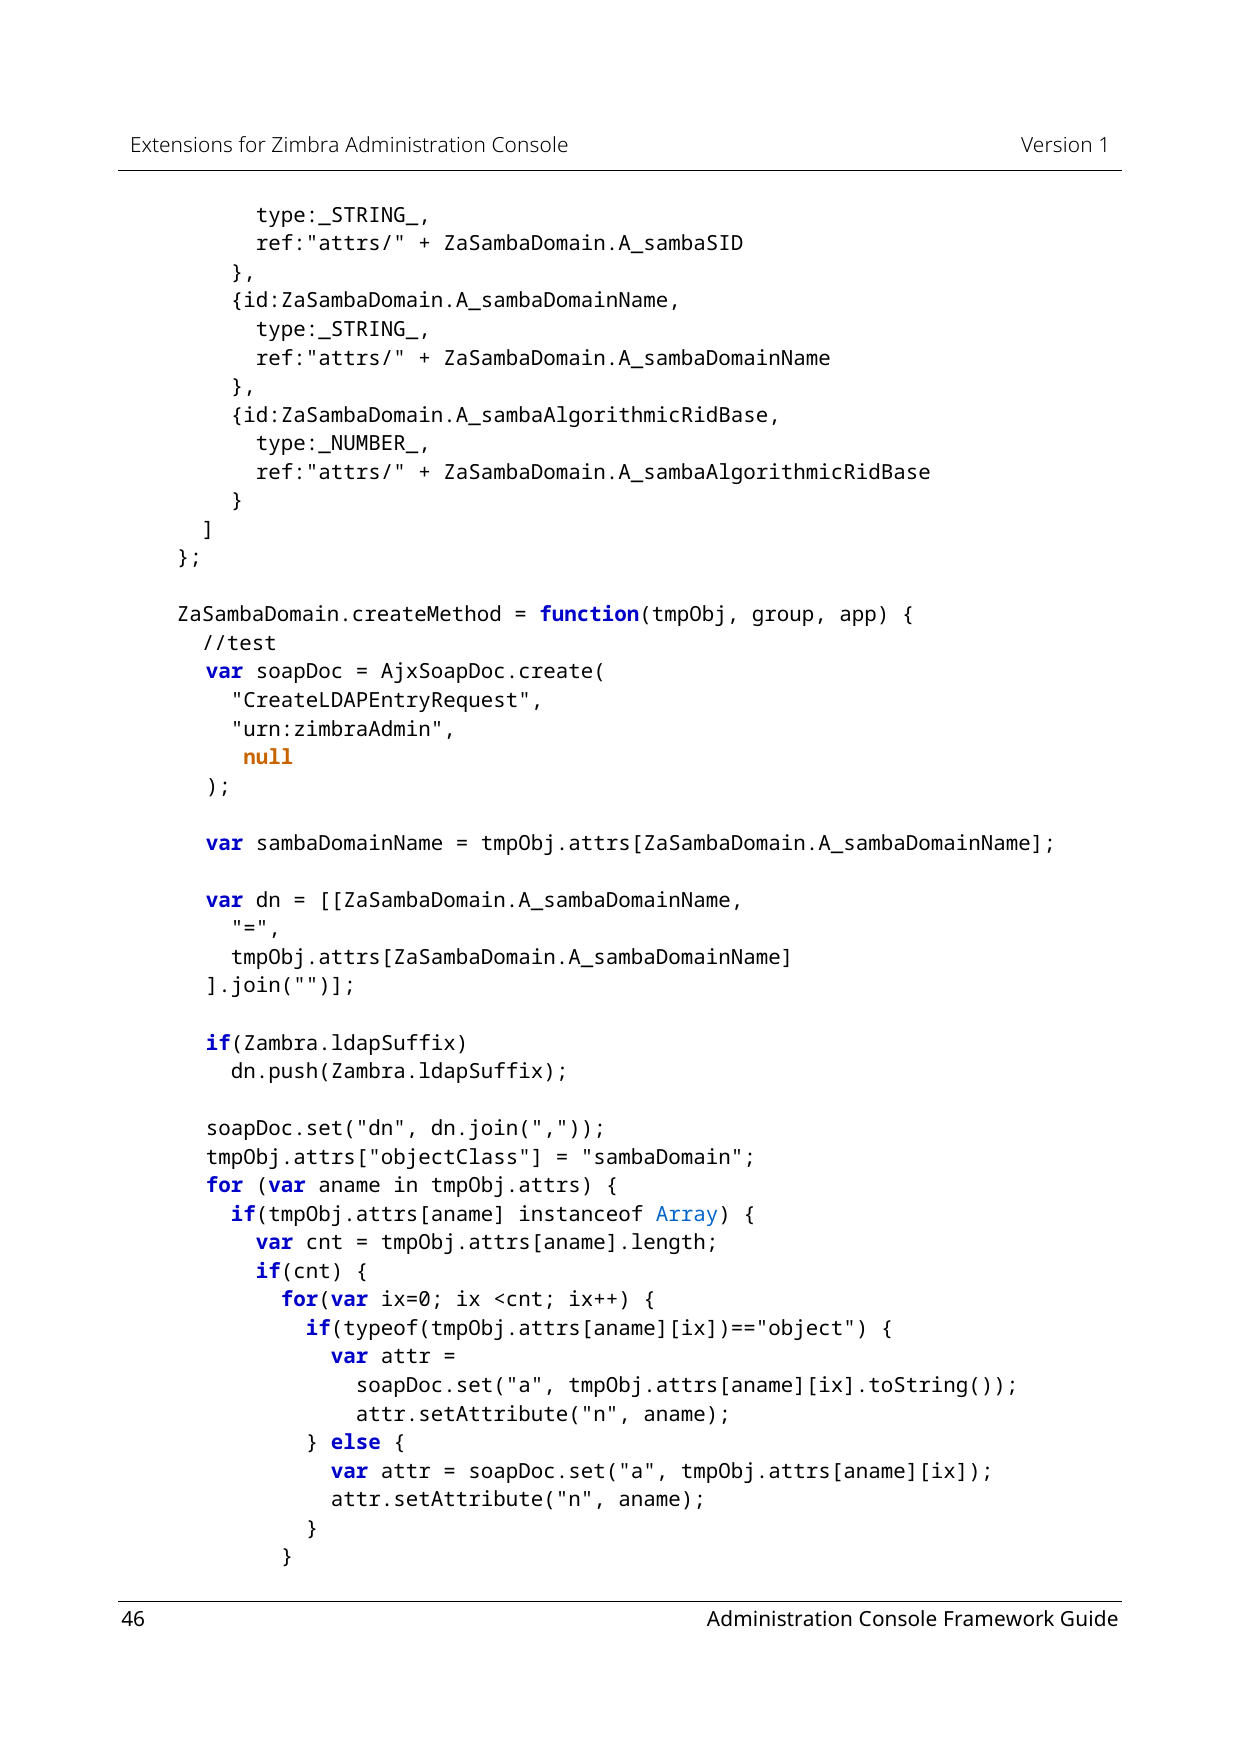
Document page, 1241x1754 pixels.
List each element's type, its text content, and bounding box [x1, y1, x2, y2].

text "CreateLDAPEntryRequest", [118, 685, 1122, 713]
text soapDoc.set("a", tmpObj.attrs[aname][ix].toString()); [118, 1370, 1122, 1398]
text attr.setAttribute("n", aname); [118, 1398, 1122, 1427]
text soapDoc.set("dn", dn.join(",")); [118, 1113, 1122, 1142]
text {id:ZaSambaDomain.A_sambaDomainName, [118, 285, 1122, 314]
text } [118, 1513, 1122, 1541]
text var soapDoc = AjxSoapDoc.create( [118, 656, 1122, 685]
text var cnt = tmpObj.attrs[aname].length; [118, 1227, 1122, 1256]
text if(cnt) { [118, 1256, 1122, 1284]
text //test [177, 628, 1122, 656]
text attr.setAttribute("n", aname); [118, 1484, 1122, 1513]
text } else { [118, 1427, 1122, 1456]
text type:_STRING_, [118, 314, 1122, 342]
text null [118, 742, 1122, 771]
text dn.push(Zambra.ldapSuffix); [118, 1056, 1122, 1084]
text {id:ZaSambaDomain.A_sambaAlgorithmicRidBase, [118, 399, 1122, 428]
text ref:"attrs/" + ZaSambaDomain.A_sambaDomainName [118, 342, 1122, 371]
text ref:"attrs/" + ZaSambaDomain.A_sambaAlgorithmicRidBase [118, 457, 1122, 485]
text var sambaDomainName = tmpObj.attrs[ZaSambaDomain.A_sambaDomainName]; [118, 828, 1122, 856]
text "=", [118, 913, 1122, 942]
text }, [118, 257, 1122, 285]
text ].join("")]; [118, 970, 1122, 999]
text ); [118, 771, 1122, 799]
text }, [118, 371, 1122, 399]
text if(typeof(tmpObj.attrs[aname][ix])=="object") { [118, 1313, 1122, 1341]
text var attr = soapDoc.set("a", tmpObj.attrs[aname][ix]); [118, 1456, 1122, 1484]
text }; [177, 542, 1122, 571]
text if(Zambra.ldapSuffix) [118, 1027, 1122, 1056]
text type:_NUMBER_, [118, 428, 1122, 457]
text var dn = [[ZaSambaDomain.A_sambaDomainName, [118, 885, 1122, 913]
text ZaSambaDomain.createMethod = function(tmpObj, group, app) { [177, 599, 1122, 628]
text for (var aname in tmpObj.attrs) { [118, 1170, 1122, 1199]
text ref:"attrs/" + ZaSambaDomain.A_sambaSID [118, 228, 1122, 257]
text var attr = [118, 1341, 1122, 1370]
text type:_STRING_, [118, 200, 1122, 228]
text } [118, 485, 1122, 514]
text "urn:zimbraAdmin", [118, 713, 1122, 742]
text tmpObj.attrs[ZaSambaDomain.A_sambaDomainName] [118, 942, 1122, 970]
text tmpObj.attrs["objectClass"] = "sambaDomain"; [118, 1142, 1122, 1170]
text for(var ix=0; ix <cnt; ix++) { [118, 1284, 1122, 1313]
text ] [177, 514, 1122, 542]
text } [118, 1541, 1122, 1570]
text if(tmpObj.attrs[aname] instanceof Array) { [118, 1199, 1122, 1227]
